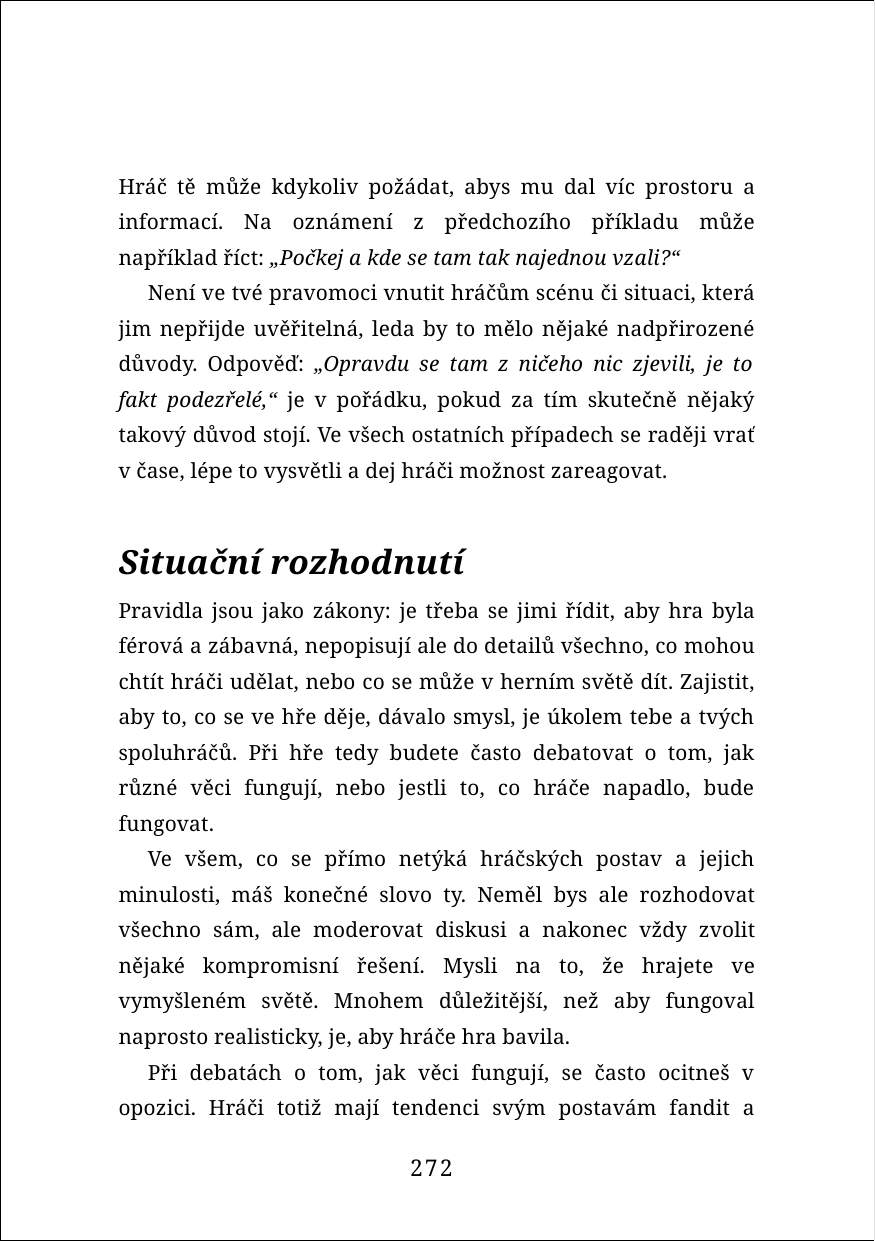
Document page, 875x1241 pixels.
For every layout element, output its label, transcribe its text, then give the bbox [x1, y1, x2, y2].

subtitle Situační rozhodnutí [118, 539, 756, 584]
text Pravidla jsou jako zákony: je třeba se jimi řídit, aby hra byla férová a zábavná, nepopisují ale do detailů všechno, co mohou chtít hráči udělat, nebo co se může v herním světě dít. Zajistit, aby to, co se ve hře děje, dávalo smysl, je úkolem tebe a tvých spoluhráčů. Při hře tedy budete často debatovat o tom, jak různé věci fungují, nebo jestli to, co hráče napadlo, bude fungovat. Ve všem, co se přímo netýká hráčských postav a jejich minulosti, máš konečné slovo ty. Neměl bys ale rozhodovat všechno sám, ale moderovat diskusi a nakonec vždy zvolit nějaké kompromisní řešení. Mysli na to, že hrajete ve vymyšleném světě. Mnohem důležitější, než aby fungoval naprosto realisticky, je, aby hráče hra bavila. Při debatách o tom, jak věci fungují, se často ocitneš v opozici. Hráči totiž mají tendenci svým postavám fandit a [118, 596, 756, 1122]
text Hráč tě může kdykoliv požádat, abys mu dal víc prostoru a informací. Na oznámení z předchozího příkladu může například říct: „Počkej a kde se tam tak najednou vzali?“ Není ve tvé pravomoci vnutit hráčům scénu či situaci, která jim nepřijde uvěřitelná, leda by to mělo nějaké nadpřirozené důvody. Odpověď: „Opravdu se tam z ničeho nic zjevili, je to fakt podezřelé,“ je v pořádku, pokud za tím skutečně nějaký takový důvod stojí. Ve všech ostatních případech se raději vrať v čase, lépe to vysvětli a dej hráči možnost zareagovat. [118, 172, 756, 484]
